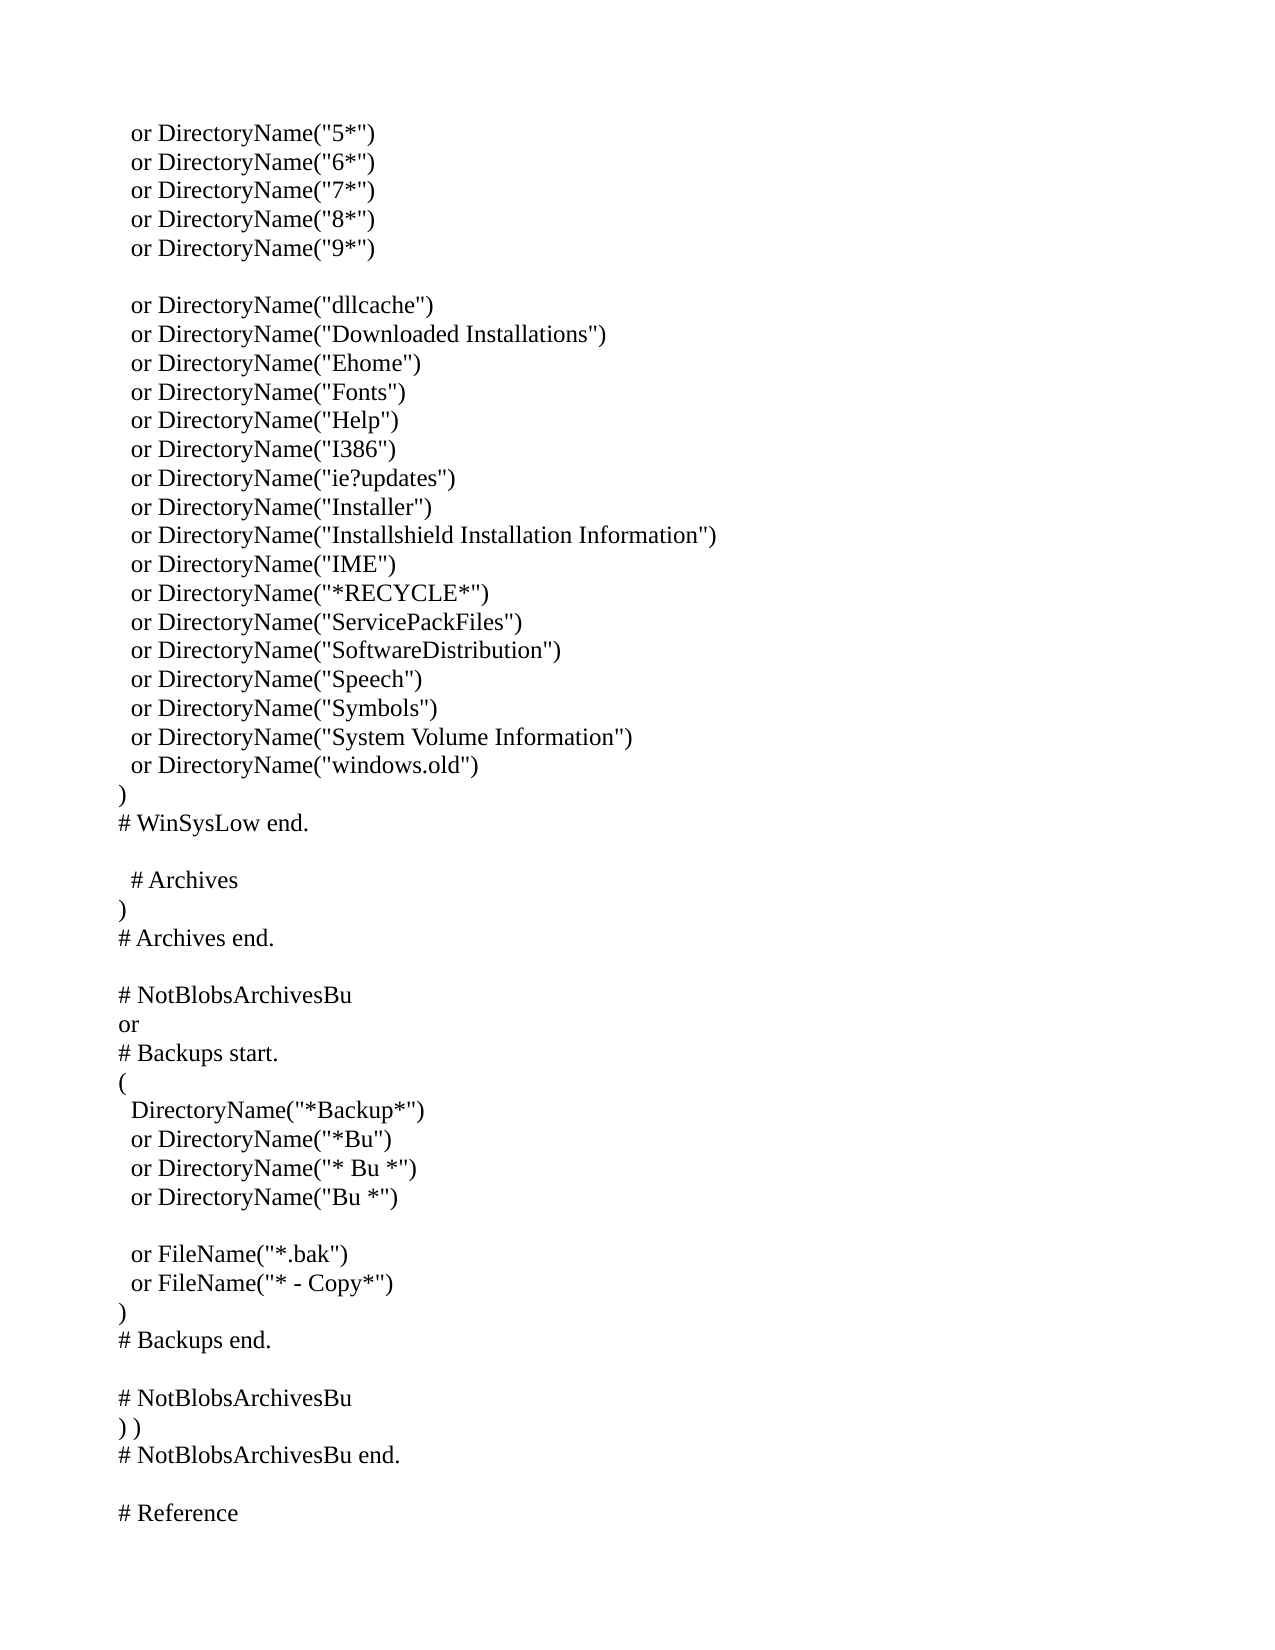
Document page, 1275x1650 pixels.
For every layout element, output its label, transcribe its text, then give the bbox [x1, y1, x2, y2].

text or DirectoryName("I386") [118, 434, 1157, 463]
text or DirectoryName("6*") [118, 147, 1157, 176]
text or DirectoryName("5*") [118, 118, 1157, 147]
text ) [118, 1297, 1157, 1326]
text # NotBlobsArchivesBu [118, 1383, 1157, 1412]
text or DirectoryName("SoftwareDistribution") [118, 636, 1157, 664]
text DirectoryName("*Backup*") [118, 1096, 1157, 1124]
text or DirectoryName("*Bu") [118, 1124, 1157, 1153]
text # Backups start. [118, 1038, 1157, 1067]
text or DirectoryName("* Bu *") [118, 1153, 1157, 1182]
text # Archives end. [118, 923, 1157, 952]
text or DirectoryName("Installer") [118, 492, 1157, 521]
text or DirectoryName("*RECYCLE*") [118, 578, 1157, 607]
text ) ) [118, 1412, 1157, 1441]
text or DirectoryName("9*") [118, 233, 1157, 262]
text ) [118, 779, 1157, 808]
text or DirectoryName("dllcache") [118, 291, 1157, 319]
text or DirectoryName("Downloaded Installations") [118, 319, 1157, 348]
text # Archives [118, 866, 1157, 894]
text # NotBlobsArchivesBu [118, 981, 1157, 1009]
text or DirectoryName("Bu *") [118, 1182, 1157, 1211]
text # Reference [118, 1498, 1157, 1527]
text or DirectoryName("IME") [118, 549, 1157, 578]
text ( [118, 1067, 1157, 1096]
text or FileName("*.bak") [118, 1239, 1157, 1268]
text # Backups end. [118, 1326, 1157, 1354]
text or DirectoryName("8*") [118, 204, 1157, 233]
text or DirectoryName("Fonts") [118, 377, 1157, 406]
text or DirectoryName("ie?updates") [118, 463, 1157, 492]
text or FileName("* - Copy*") [118, 1268, 1157, 1297]
text or DirectoryName("7*") [118, 176, 1157, 204]
text or DirectoryName("Speech") [118, 664, 1157, 693]
text or DirectoryName("Installshield Installation Information") [118, 521, 1157, 549]
text # NotBlobsArchivesBu end. [118, 1441, 1157, 1469]
text or DirectoryName("System Volume Information") [118, 722, 1157, 751]
text or DirectoryName("Ehome") [118, 348, 1157, 377]
text or DirectoryName("windows.old") [118, 751, 1157, 779]
text or [118, 1009, 1157, 1038]
text or DirectoryName("ServicePackFiles") [118, 607, 1157, 636]
text ) [118, 894, 1157, 923]
text or DirectoryName("Symbols") [118, 693, 1157, 722]
text # WinSysLow end. [118, 808, 1157, 837]
text or DirectoryName("Help") [118, 406, 1157, 434]
